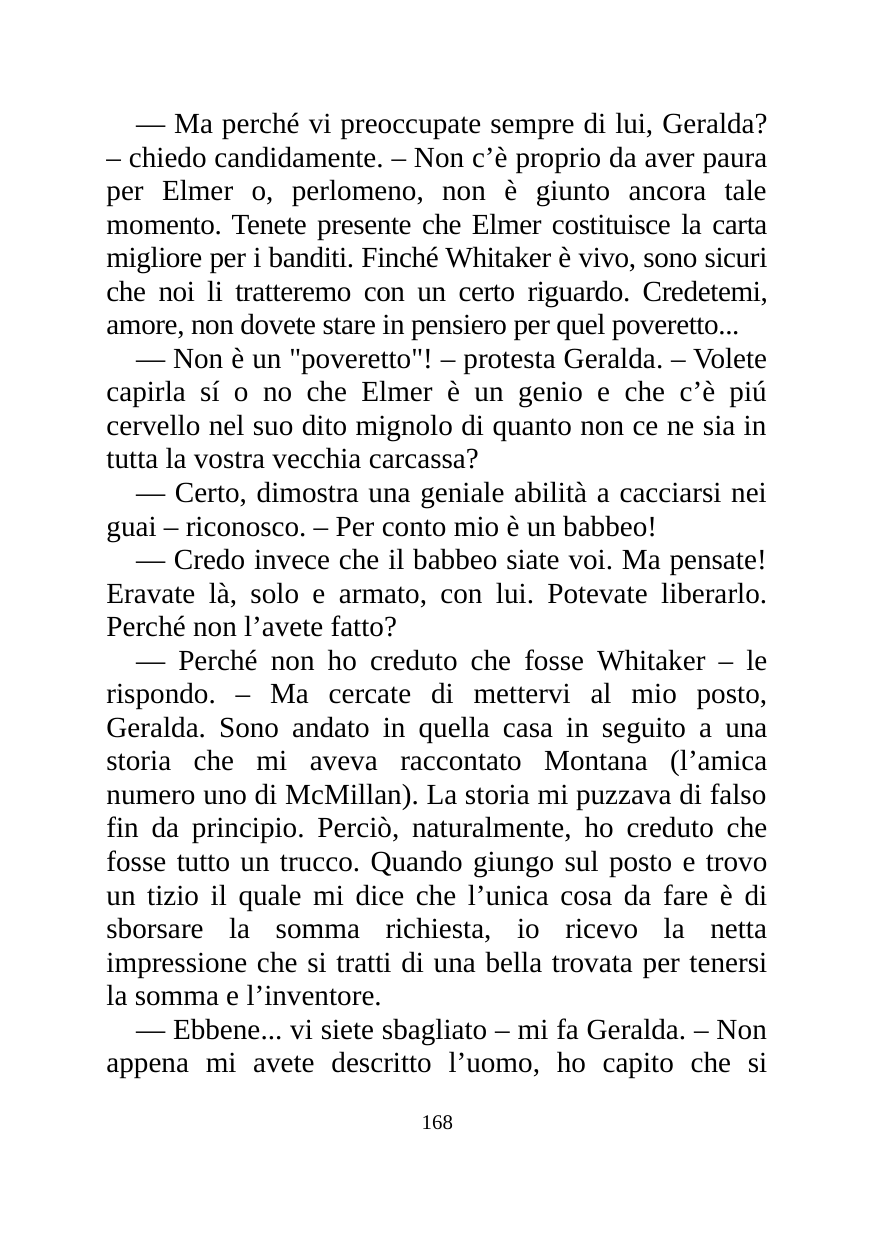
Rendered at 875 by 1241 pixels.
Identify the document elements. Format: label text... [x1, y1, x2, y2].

text — Non è un "poveretto"! – protesta Geralda. – Volete capirla sí o no che Elmer è un genio e che c’è piú cervello nel suo dito mignolo di quanto non ce ne sia in tutta la vostra vecchia carcassa? [106, 341, 768, 475]
text — Certo, dimostra una geniale abilità a cacciarsi nei guai – riconosco. – Per conto mio è un babbeo! [106, 475, 768, 542]
text — Credo invece che il babbeo siate voi. Ma pensate! Eravate là, solo e armato, con lui. Potevate liberarlo. Perché non l’avete fatto? [106, 542, 768, 643]
text — Ma perché vi preoccupate sempre di lui, Geralda? – chiedo candidamente. – Non c’è proprio da aver paura per Elmer o, perlomeno, non è giunto ancora tale momento. Tenete presente che Elmer costituisce la carta migliore per i banditi. Finché Whitaker è vivo, sono sicuri che noi li tratteremo con un certo riguardo. Credetemi, amore, non dovete stare in pensiero per quel poveretto... [106, 106, 768, 341]
text — Perché non ho creduto che fosse Whitaker – le rispondo. – Ma cercate di mettervi al mio posto, Geralda. Sono andato in quella casa in seguito a una storia che mi aveva raccontato Montana (l’amica numero uno di McMillan). La storia mi puzzava di falso fin da principio. Perciò, naturalmente, ho creduto che fosse tutto un trucco. Quando giungo sul posto e trovo un tizio il quale mi dice che l’unica cosa da fare è di sborsare la somma richiesta, io ricevo la netta impressione che si tratti di una bella trovata per tenersi la somma e l’inventore. [106, 643, 768, 1012]
text — Ebbene... vi siete sbagliato – mi fa Geralda. – Non appena mi avete descritto l’uomo, ho capito che si [106, 1012, 768, 1079]
